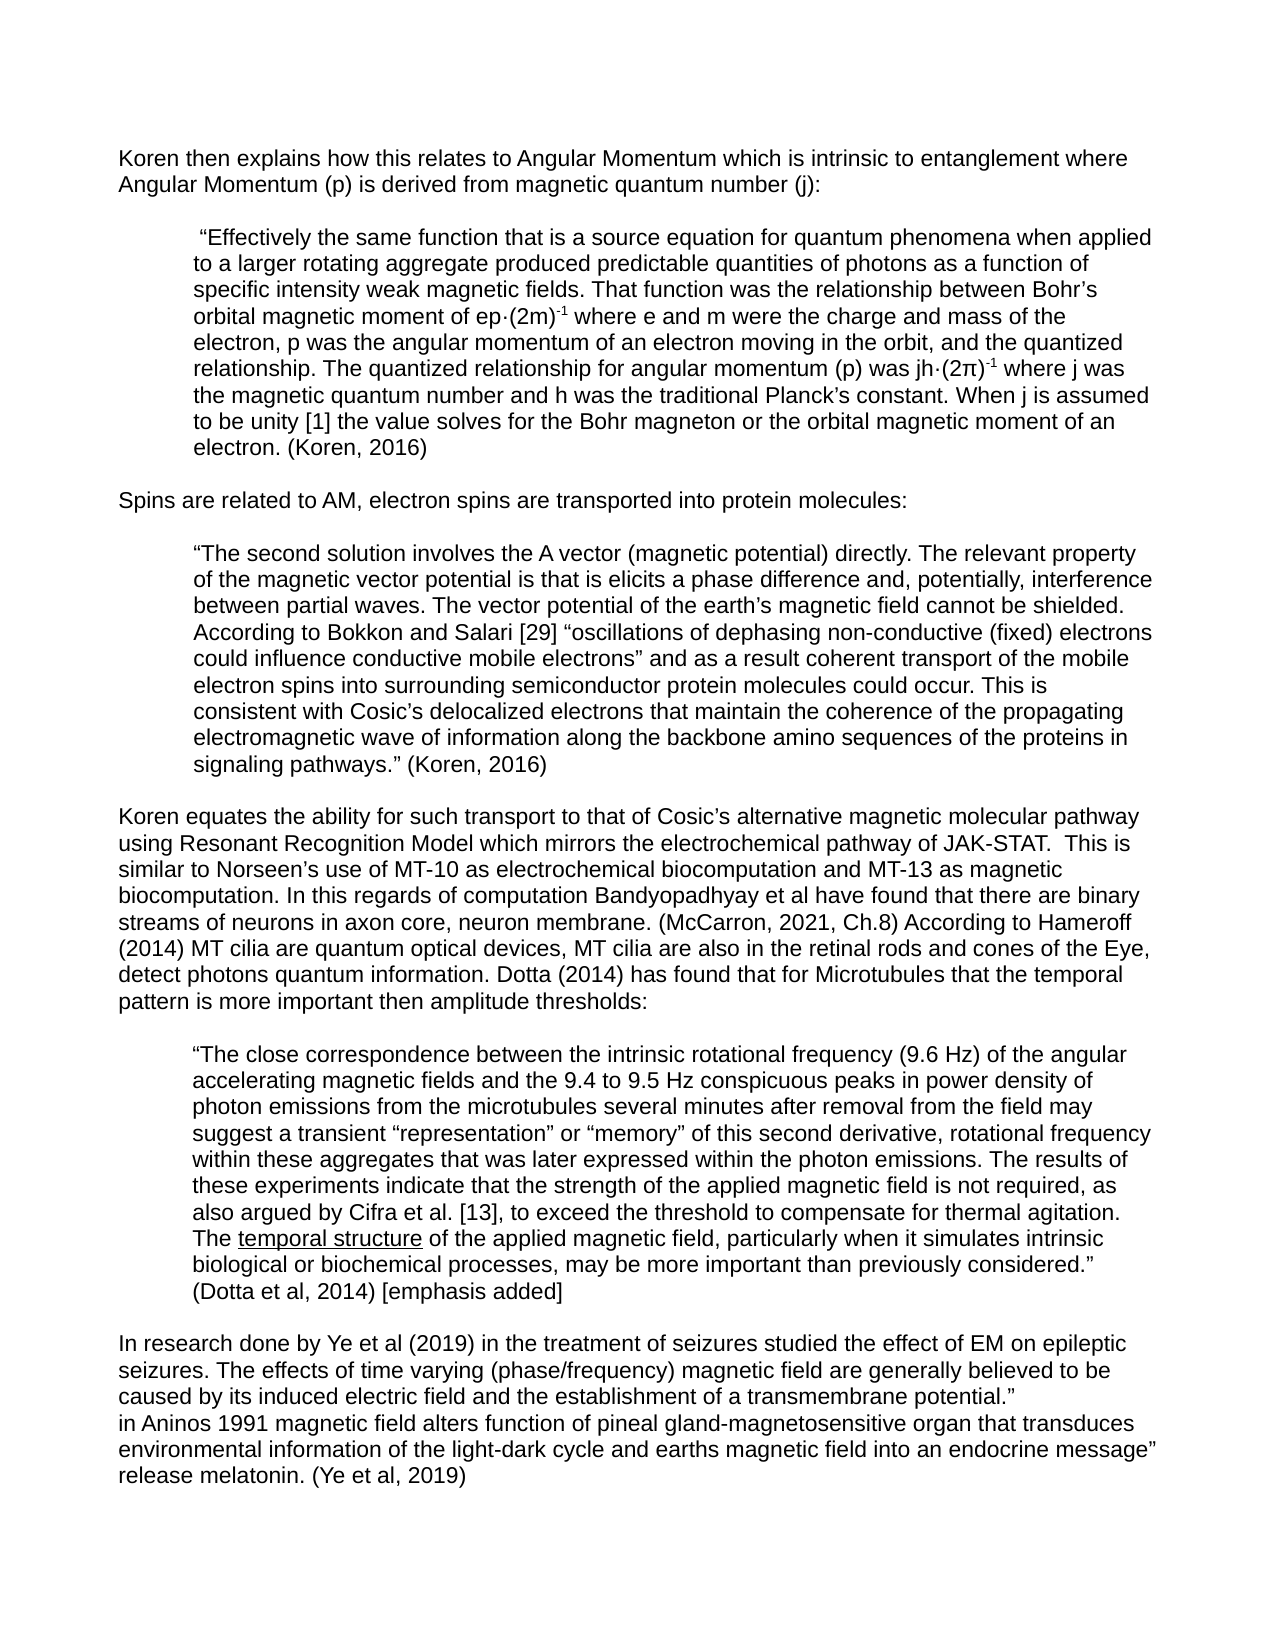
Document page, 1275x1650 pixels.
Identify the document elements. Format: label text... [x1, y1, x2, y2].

text “Effectively the same function that is a source equation for quantum phenomena when applied to a larger rotating aggregate produced predictable quantities of photons as a function of specific intensity weak magnetic fields. That function was the relationship between Bohr’s orbital magnetic moment of ep·(2m)-1 where e and m were the charge and mass of the electron, p was the angular momentum of an electron moving in the orbit, and the quantized relationship. The quantized relationship for angular momentum (p) was jh·(2π)-1 where j was the magnetic quantum number and h was the traditional Planck’s constant. When j is assumed to be unity [1] the value solves for the Bohr magneton or the orbital magnetic moment of an electron. (Koren, 2016) [193, 223, 1157, 461]
text release melatonin. (Ye et al, 2019) [118, 1462, 1157, 1488]
text “The second solution involves the A vector (magnetic potential) directly. The relevant property of the magnetic vector potential is that is elicits a phase difference and, potentially, interference between partial waves. The vector potential of the earth’s magnetic field cannot be shielded. According to Bokkon and Salari [29] “oscillations of dephasing non-conductive (fixed) electrons could influence conductive mobile electrons” and as a result coherent transport of the mobile electron spins into surrounding semiconductor protein molecules could occur. This is consistent with Cosic’s delocalized electrons that maintain the coherence of the propagating electromagnetic wave of information along the backbone amino sequences of the proteins in signaling pathways.” (Koren, 2016) [193, 540, 1157, 777]
text “The close correspondence between the intrinsic rotational frequency (9.6 Hz) of the angular accelerating magnetic fields and the 9.4 to 9.5 Hz conspicuous peaks in power density of photon emissions from the microtubules several minutes after removal from the field may suggest a transient “representation” or “memory” of this second derivative, rotational frequency within these aggregates that was later expressed within the photon emissions. The results of these experiments indicate that the strength of the applied magnetic field is not required, as also argued by Cifra et al. [13], to exceed the threshold to compensate for thermal agitation. The temporal structure of the applied magnetic field, particularly when it simulates intrinsic biological or biochemical processes, may be more important than previously considered.” (Dotta et al, 2014) [emphasis added] [192, 1041, 1157, 1304]
text in Aninos 1991 magnetic field alters function of pineal gland-magnetosensitive organ that transduces environmental information of the light-dark cycle and earths magnetic field into an endocrine message” [118, 1409, 1157, 1462]
text Spins are related to AM, electron spins are transported into protein molecules: [118, 487, 1157, 513]
text Koren then explains how this relates to Angular Momentum which is intrinsic to entanglement where Angular Momentum (p) is derived from magnetic quantum number (j): [118, 144, 1157, 197]
text In research done by Ye et al (2019) in the treatment of seizures studied the effect of EM on epileptic seizures. The effects of time varying (phase/frequency) magnetic field are generally believed to be caused by its induced electric field and the establishment of a transmembrane potential.” [118, 1330, 1157, 1409]
text Koren equates the ability for such transport to that of Cosic’s alternative magnetic molecular pathway using Resonant Recognition Model which mirrors the electrochemical pathway of JAK-STAT. This is similar to Norseen’s use of MT-10 as electrochemical biocomputation and MT-13 as magnetic biocomputation. In this regards of computation Bandyopadhyay et al have found that there are binary streams of neurons in axon core, neuron membrane. (McCarron, 2021, Ch.8) According to Hameroff (2014) MT cilia are quantum optical devices, MT cilia are also in the retinal rods and cones of the Eye, detect photons quantum information. Dotta (2014) has found that for Microtubules that the temporal pattern is more important then amplitude thresholds: [118, 803, 1157, 1014]
